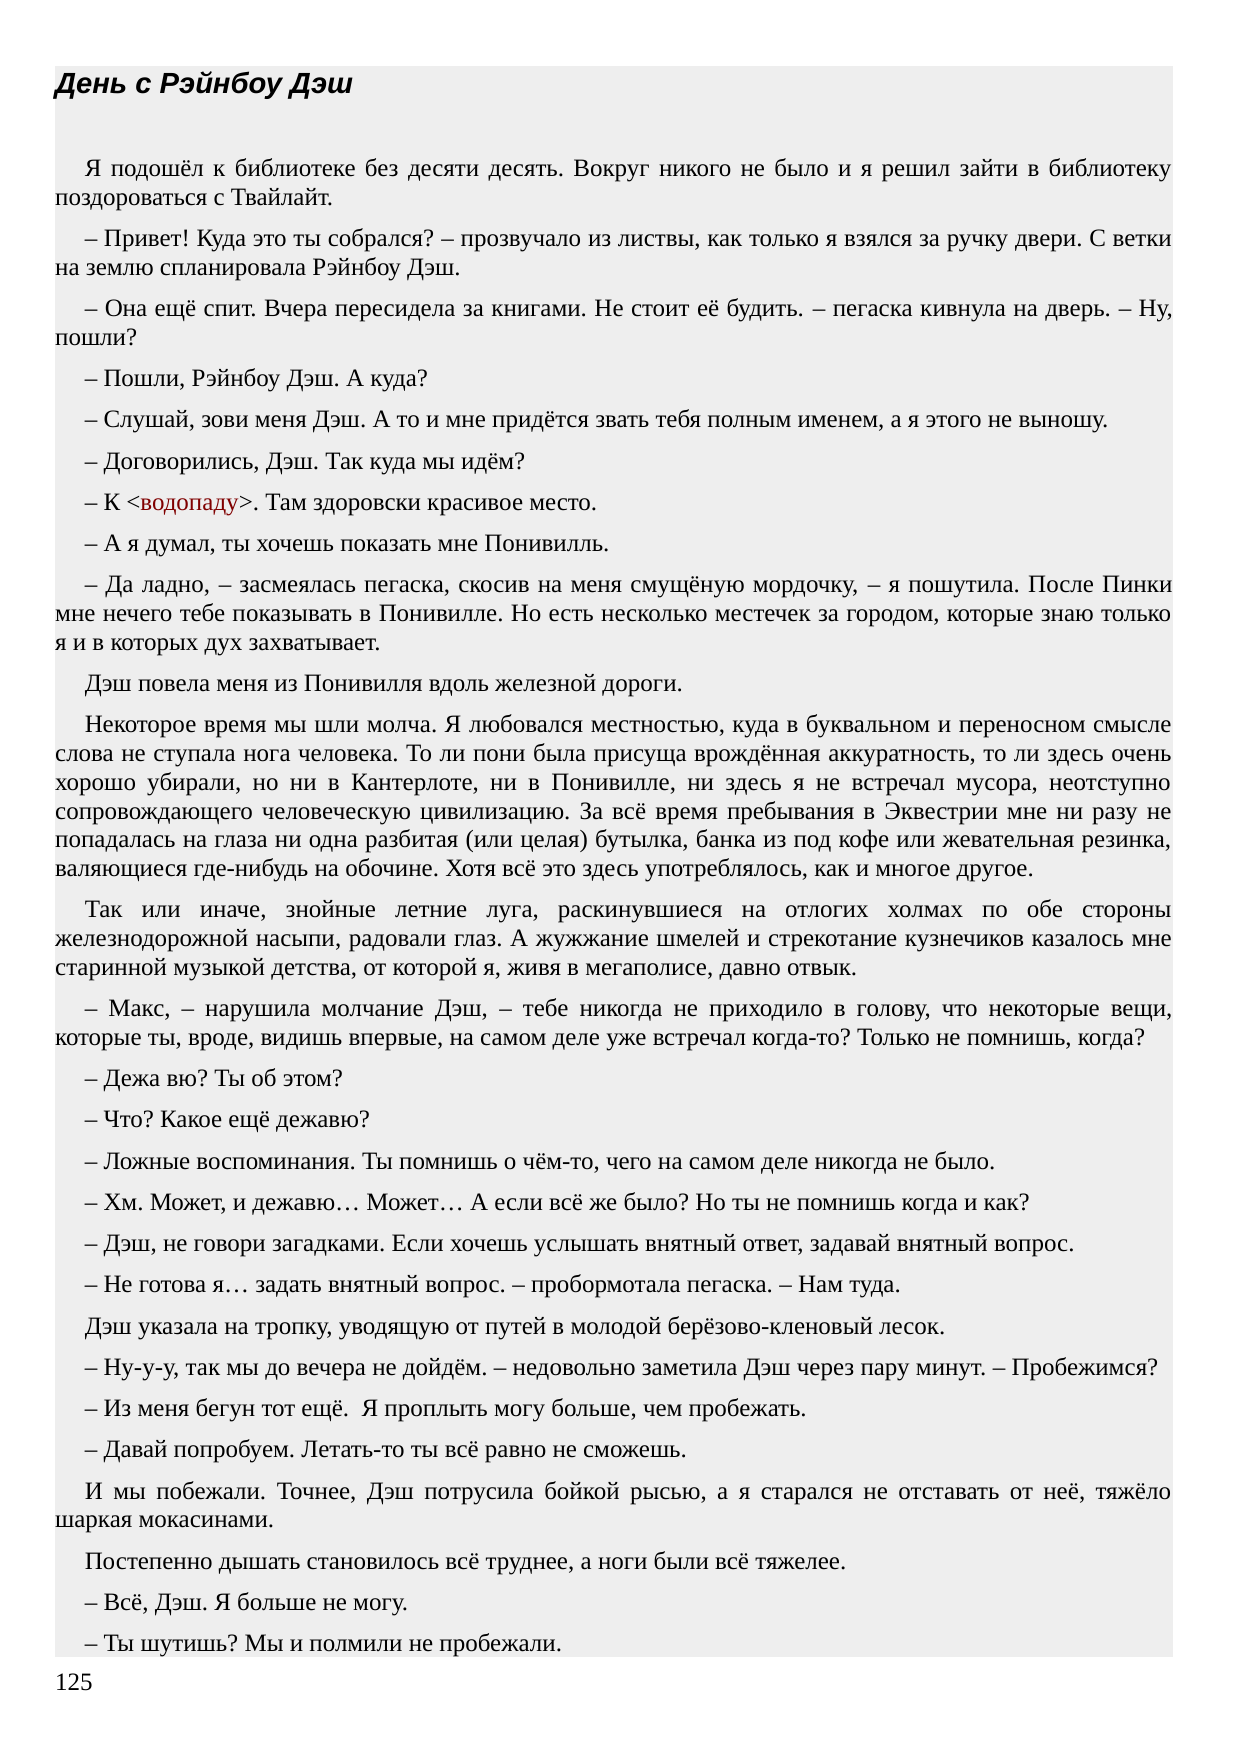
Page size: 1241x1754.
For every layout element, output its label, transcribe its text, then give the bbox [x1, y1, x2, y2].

text – Давай попробуем. Летать-то ты всё равно не сможешь. [55, 1434, 1173, 1463]
text – Слушай, зови меня Дэш. А то и мне придётся звать тебя полным именем, а я этого не выношу. [55, 404, 1173, 433]
text – Дэш, не говори загадками. Если хочешь услышать внятный ответ, задавай внятный вопрос. [55, 1228, 1173, 1257]
text – Не готова я… задать внятный вопрос. – пробормотала пегаска. – Нам туда. [55, 1269, 1173, 1298]
text – А я думал, ты хочешь показать мне Понивилль. [55, 528, 1173, 557]
text – Макс, – нарушила молчание Дэш, – тебе никогда не приходило в голову, что некоторые вещи, которые ты, вроде, видишь впервые, на самом деле уже встречал когда-то? Только не помнишь, когда? [55, 993, 1173, 1051]
text – Из меня бегун тот ещё. Я проплыть могу больше, чем пробежать. [55, 1393, 1173, 1422]
text – Ты шутишь? Мы и полмили не пробежали. [55, 1628, 1173, 1657]
text – Пошли, Рэйнбоу Дэш. А куда? [55, 363, 1173, 392]
text – Дежа вю? Ты об этом? [55, 1063, 1173, 1092]
text Постепенно дышать становилось всё труднее, а ноги были всё тяжелее. [55, 1546, 1173, 1574]
text – К <водопаду>. Там здоровски красивое место. [55, 487, 1173, 516]
subtitle День с Рэйнбоу Дэш [55, 66, 1173, 99]
text – Привет! Куда это ты собрался? – прозвучало из листвы, как только я взялся за ручку двери. С ветки на землю спланировала Рэйнбоу Дэш. [55, 223, 1173, 281]
text – Она ещё спит. Вчера пересидела за книгами. Не стоит её будить. – пегаска кивнула на дверь. – Ну, пошли? [55, 293, 1173, 351]
text – Всё, Дэш. Я больше не могу. [55, 1587, 1173, 1616]
text – Договорились, Дэш. Так куда мы идём? [55, 446, 1173, 474]
text Дэш указала на тропку, уводящую от путей в молодой берёзово-кленовый лесок. [55, 1311, 1173, 1339]
text – Что? Какое ещё дежавю? [55, 1104, 1173, 1133]
text Так или иначе, знойные летние луга, раскинувшиеся на отлогих холмах по обе стороны железнодорожной насыпи, радовали глаз. А жужжание шмелей и стрекотание кузнечиков казалось мне старинной музыкой детства, от которой я, живя в мегаполисе, давно отвык. [55, 894, 1173, 981]
text Дэш повела меня из Понивилля вдоль железной дороги. [55, 668, 1173, 697]
text – Ложные воспоминания. Ты помнишь о чём-то, чего на самом деле никогда не было. [55, 1146, 1173, 1174]
text Некоторое время мы шли молча. Я любовался местностью, куда в буквальном и переносном смысле слова не ступала нога человека. То ли пони была присуща врождённая аккуратность, то ли здесь очень хорошо убирали, но ни в Кантерлоте, ни в Понивилле, ни здесь я не встречал мусора, неотступно сопровождающего человеческую цивилизацию. За всё время пребывания в Эквестрии мне ни разу не попадалась на глаза ни одна разбитая (или целая) бутылка, банка из под кофе или жевательная резинка, валяющиеся где-нибудь на обочине. Хотя всё это здесь употреблялось, как и многое другое. [55, 709, 1173, 882]
text Я подошёл к библиотеке без десяти десять. Вокруг никого не было и я решил зайти в библиотеку поздороваться с Твайлайт. [55, 153, 1173, 211]
text – Да ладно, – засмеялась пегаска, скосив на меня смущёную мордочку, – я пошутила. После Пинки мне нечего тебе показывать в Понивилле. Но есть несколько местечек за городом, которые знаю только я и в которых дух захватывает. [55, 569, 1173, 656]
text И мы побежали. Точнее, Дэш потрусила бойкой рысью, а я старался не отставать от неё, тяжёло шаркая мокасинами. [55, 1476, 1173, 1533]
text – Хм. Может, и дежавю… Может… А если всё же было? Но ты не помнишь когда и как? [55, 1187, 1173, 1216]
text – Ну-у-у, так мы до вечера не дойдём. – недовольно заметила Дэш через пару минут. – Пробежимся? [55, 1352, 1173, 1381]
